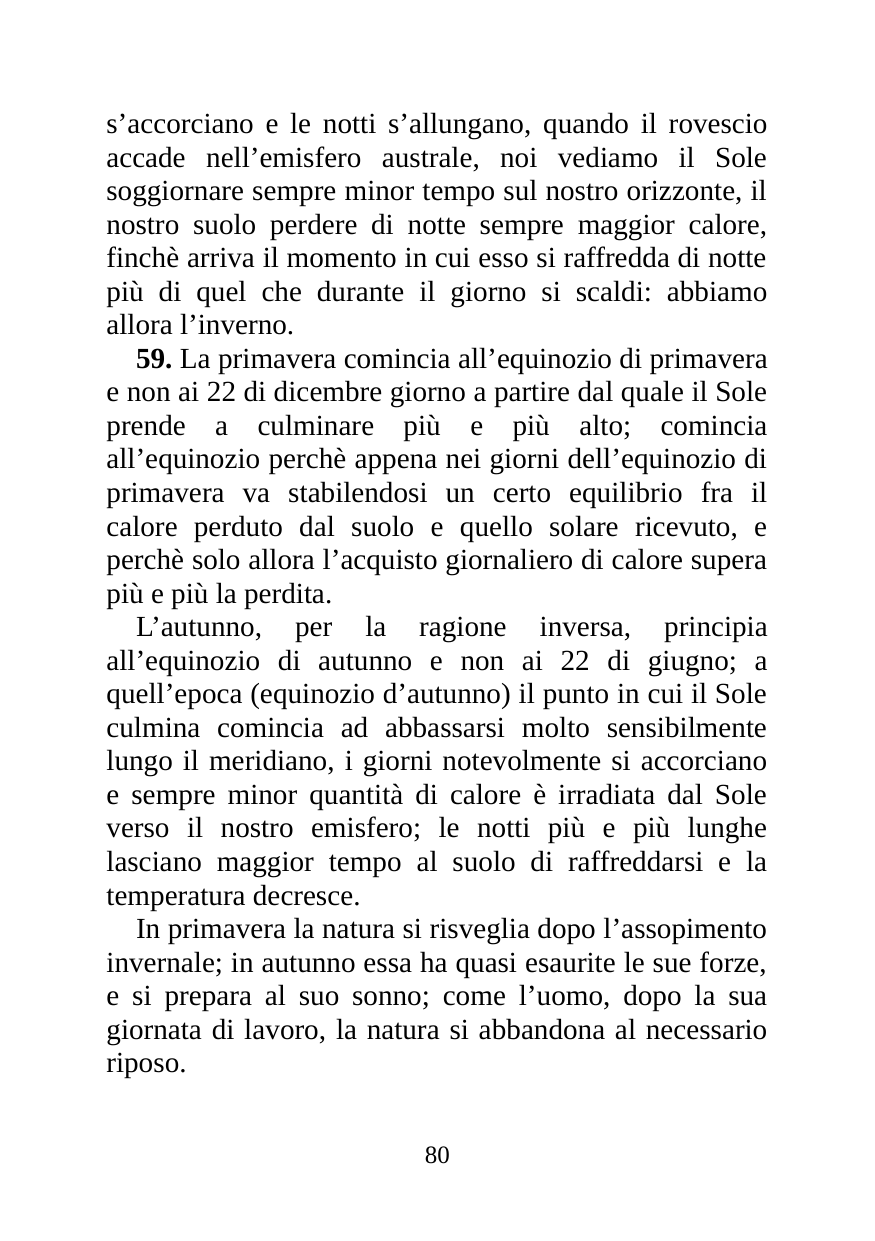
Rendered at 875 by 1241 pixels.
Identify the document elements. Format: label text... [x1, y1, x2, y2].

text 59. La primavera comincia all’equinozio di primavera e non ai 22 di dicembre giorno a partire dal quale il Sole prende a culminare più e più alto; comincia all’equinozio perchè appena nei giorni dell’equinozio di primavera va stabilendosi un certo equilibrio fra il calore perduto dal suolo e quello solare ricevuto, e perchè solo allora l’acquisto giornaliero di calore supera più e più la perdita. [106, 341, 768, 609]
text L’autunno, per la ragione inversa, principia all’equinozio di autunno e non ai 22 di giugno; a quell’epoca (equinozio d’autunno) il punto in cui il Sole culmina comincia ad abbassarsi molto sensibilmente lungo il meridiano, i giorni notevolmente si accorciano e sempre minor quantità di calore è irradiata dal Sole verso il nostro emisfero; le notti più e più lunghe lasciano maggior tempo al suolo di raffreddarsi e la temperatura decresce. [106, 609, 768, 911]
text In primavera la natura si risveglia dopo l’assopimento invernale; in autunno essa ha quasi esaurite le sue forze, e si prepara al suo sonno; come l’uomo, dopo la sua giornata di lavoro, la natura si abbandona al necessario riposo. [106, 911, 768, 1079]
text s’accorciano e le notti s’allungano, quando il rovescio accade nell’emisfero australe, noi vediamo il Sole soggiornare sempre minor tempo sul nostro orizzonte, il nostro suolo perdere di notte sempre maggior calore, finchè arriva il momento in cui esso si raffredda di notte più di quel che durante il giorno si scaldi: abbiamo allora l’inverno. [106, 106, 768, 341]
